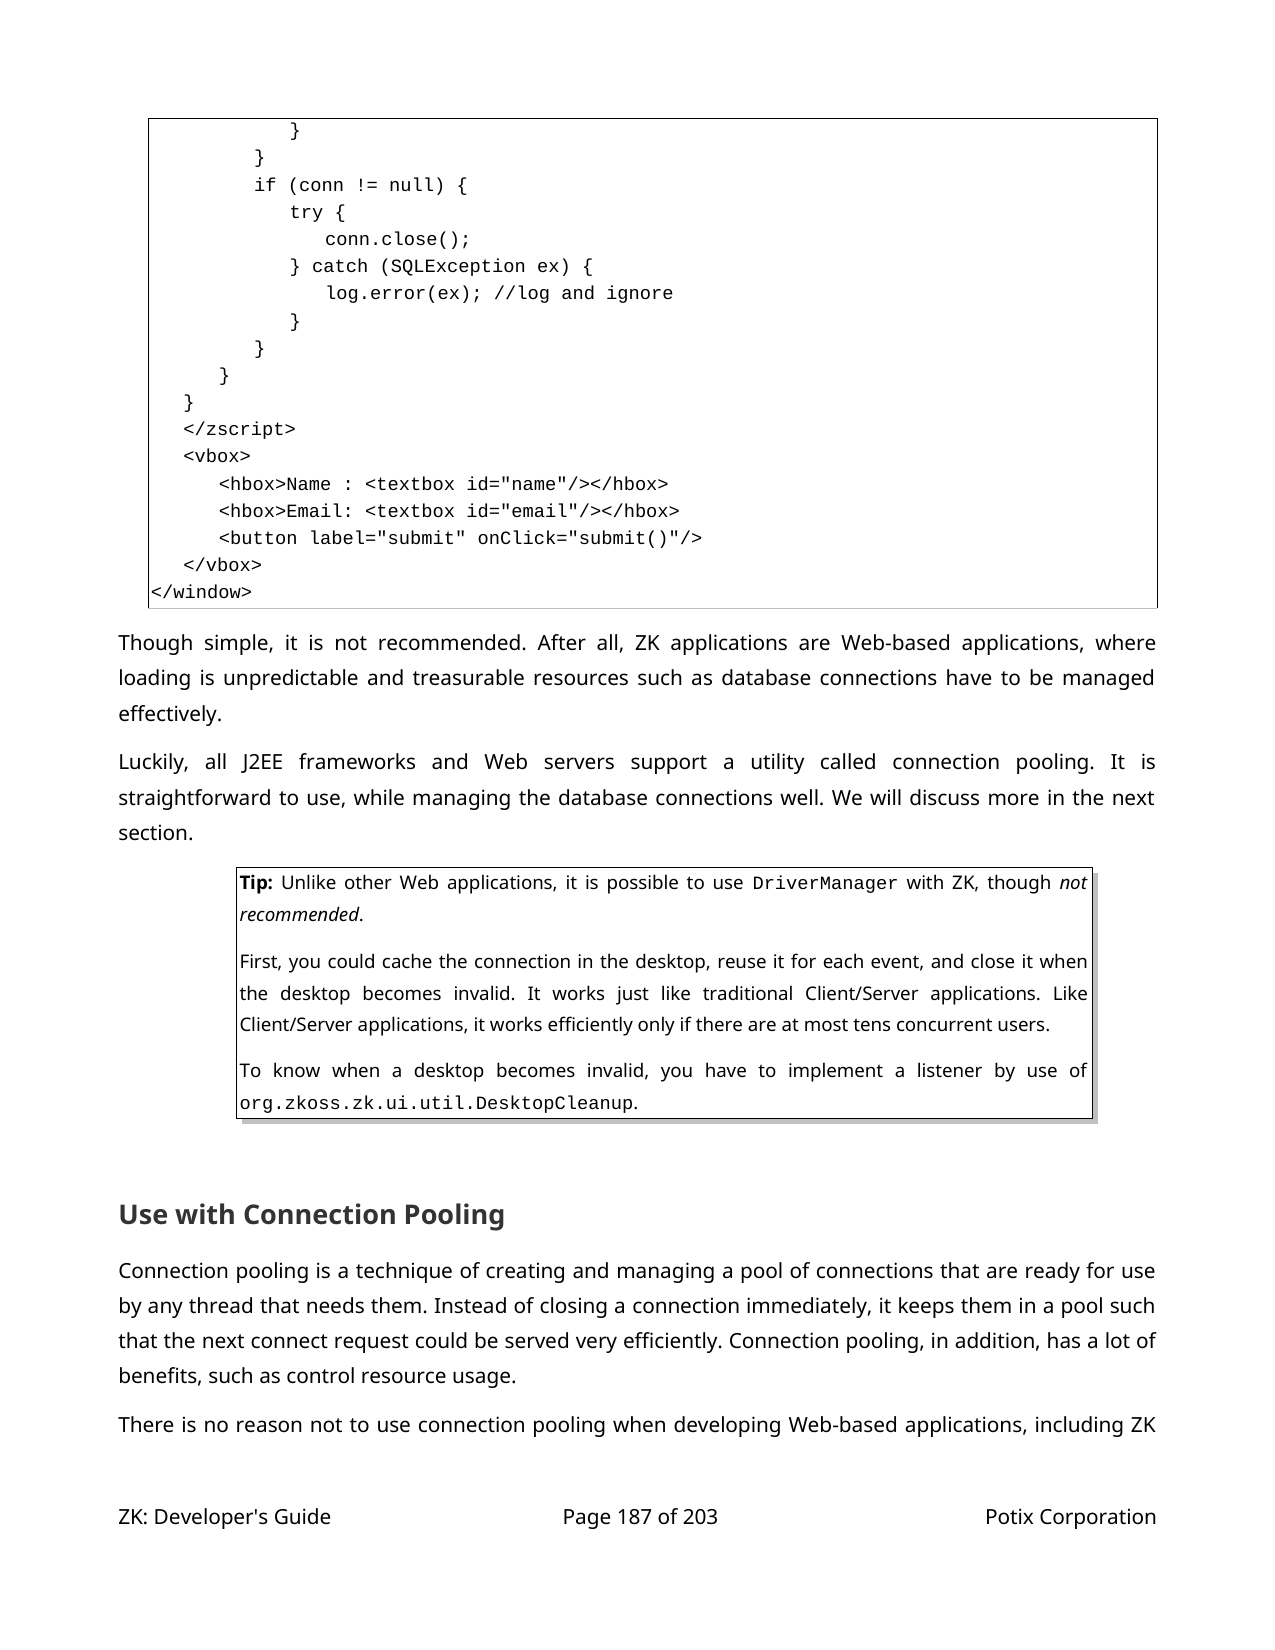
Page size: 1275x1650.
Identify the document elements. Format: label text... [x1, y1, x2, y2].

text } [149, 308, 1157, 333]
text To know when a desktop becomes invalid, you have to implement a listener by use of org.zkoss.zk.ui.util.DesktopCleanup. [237, 1055, 1092, 1118]
text <hbox>Email: <textbox id="email"/></hbox> [149, 499, 1157, 523]
text </zscript> [149, 417, 1157, 441]
text } [149, 363, 1157, 387]
text <hbox>Name : <textbox id="name"/></hbox> [149, 472, 1157, 496]
text Tip: Unlike other Web applications, it is possible to use DriverManager with ZK, though not recommended. [237, 868, 1092, 927]
text conn.close(); [149, 227, 1157, 251]
text First, you could cache the connection in the desktop, reuse it for each event, and close it when the desktop becomes invalid. It works just like traditional Client/Server applications. Like Client/Server applications, it works efficiently only if there are at most tens concurrent users. [237, 945, 1092, 1037]
text } catch (SQLException ex) { [149, 254, 1157, 278]
text } [149, 145, 1157, 169]
text } [149, 336, 1157, 360]
text } [149, 119, 1157, 142]
text Connection pooling is a technique of creating and managing a pool of connections that are ready for use by any thread that needs them. Instead of closing a connection immediately, it keeps them in a pool such that the next connect request could be served very efficiently. Connection pooling, in addition, has a lot of benefits, such as control resource usage. [118, 1256, 1157, 1389]
subtitle Use with Connection Pooling [118, 1195, 1157, 1232]
text try { [149, 200, 1157, 224]
text There is no reason not to use connection pooling when developing Web-based applications, including ZK [118, 1410, 1157, 1438]
text </window> [149, 580, 1157, 608]
text <button label="submit" onClick="submit()"/> [149, 526, 1157, 550]
text <vbox> [149, 444, 1157, 469]
text Though simple, it is not recommended. After all, ZK applications are Web-based applications, where loading is unpredictable and treasurable resources such as database connections have to be managed effectively. [118, 628, 1157, 727]
text if (conn != null) { [149, 172, 1157, 197]
text </vbox> [149, 553, 1157, 577]
text } [149, 390, 1157, 414]
text log.error(ex); //log and ignore [149, 281, 1157, 306]
text Luckily, all J2EE frameworks and Web servers support a utility called connection pooling. It is straightforward to use, while managing the database connections well. We will discuss more in the next section. [118, 747, 1157, 846]
